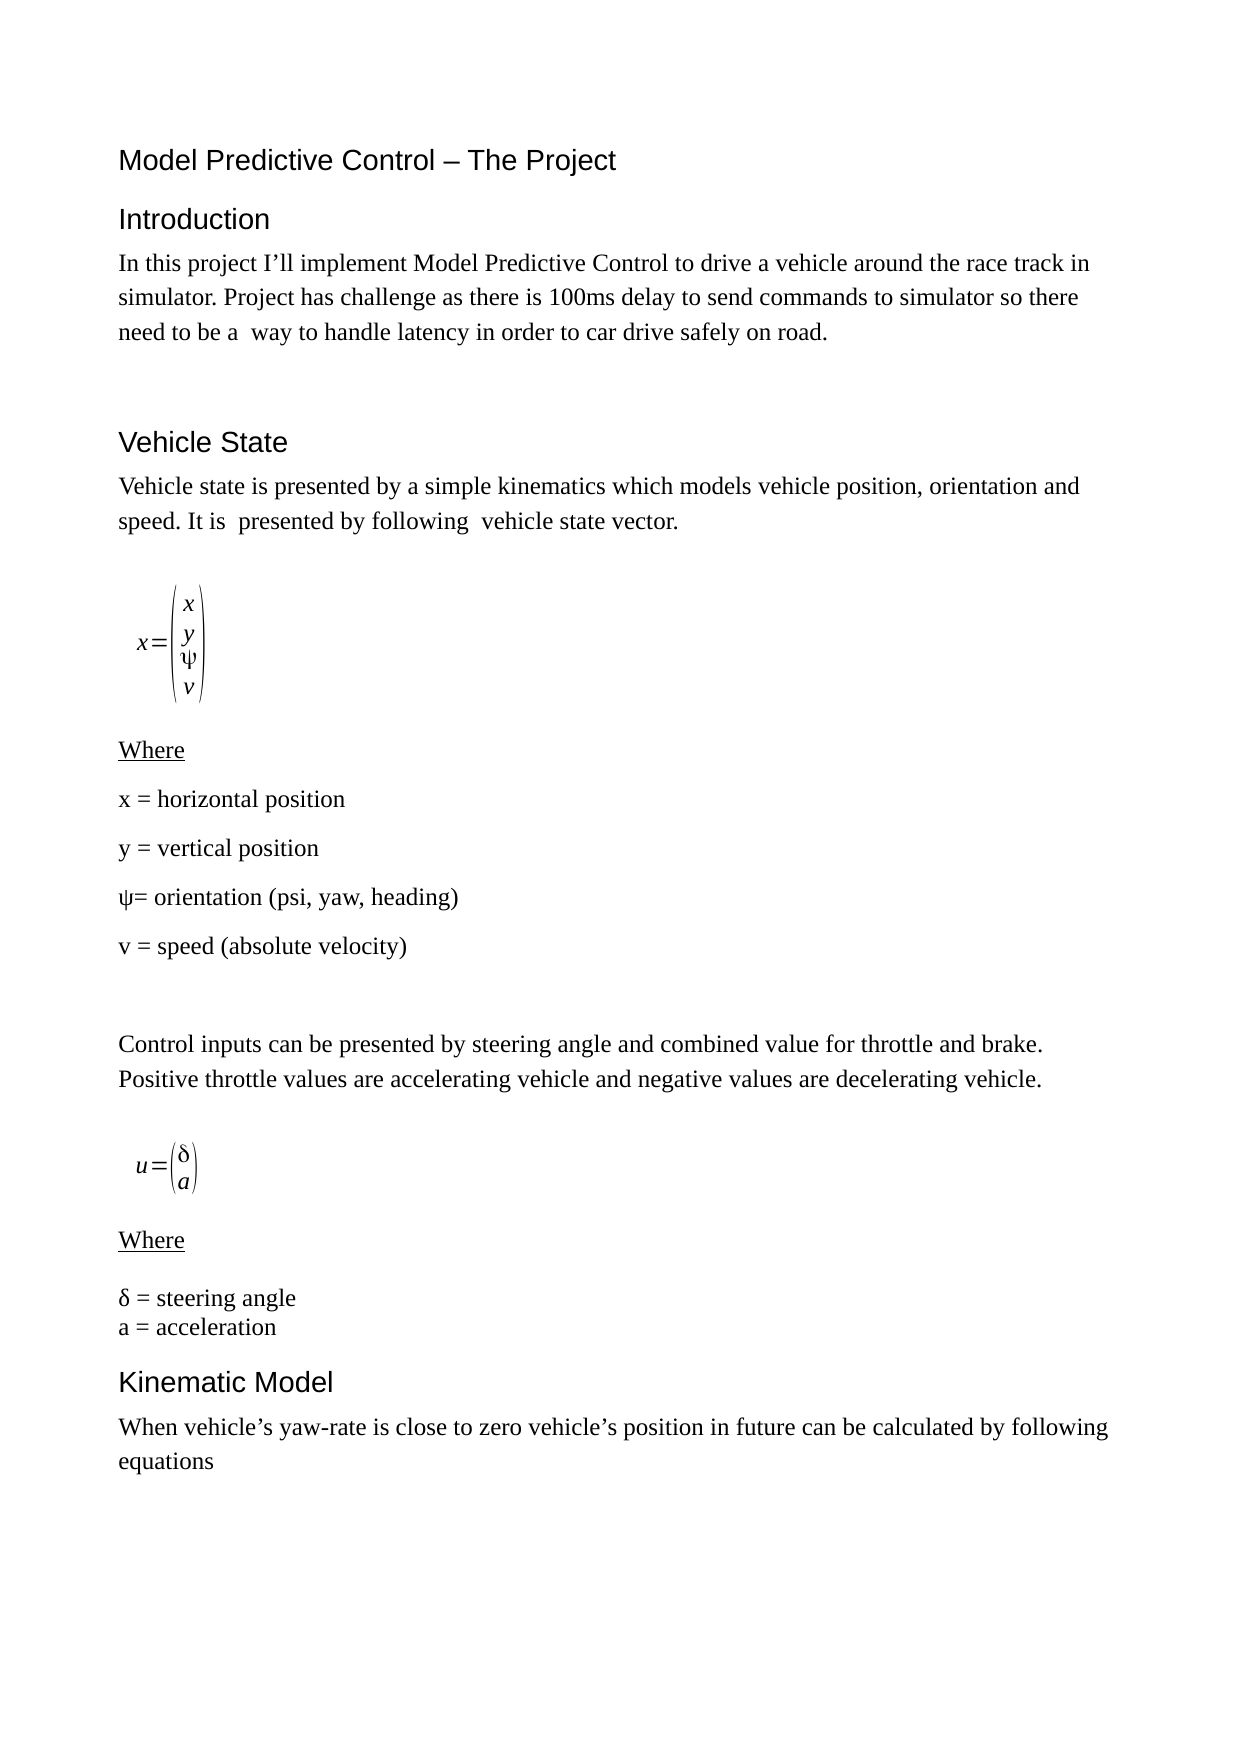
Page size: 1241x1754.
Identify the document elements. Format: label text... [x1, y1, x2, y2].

subtitle Kinematic Model [118, 1366, 1122, 1399]
text In this project I’ll implement Model Predictive Control to drive a vehicle around the race track in simulator. Project has challenge as there is 100ms delay to send commands to simulator so there need to be a way to handle latency in order to car drive safely on road. [118, 248, 1122, 345]
subtitle Model Predictive Control – The Project [118, 143, 1122, 177]
text a = acceleration [118, 1312, 1122, 1341]
text δ = steering angle [118, 1283, 1122, 1312]
text Where [118, 1226, 1122, 1254]
text Where [118, 735, 1122, 763]
text Control inputs can be presented by steering angle and combined value for throttle and brake. Positive throttle values are accelerating vehicle and negative values are decelerating vehicle. [118, 1029, 1122, 1092]
text ψ= orientation (psi, yaw, heading) [118, 882, 1122, 911]
text v = speed (absolute velocity) [118, 931, 1122, 960]
subtitle Vehicle State [118, 425, 1122, 459]
subtitle Introduction [118, 202, 1122, 235]
text x = horizontal position [118, 784, 1122, 813]
text y = vertical position [118, 833, 1122, 862]
text Vehicle state is presented by a simple kinematics which models vehicle position, orientation and speed. It is presented by following vehicle state vector. [118, 471, 1122, 534]
text When vehicle’s yaw-rate is close to zero vehicle’s position in future can be calculated by following equations [118, 1412, 1122, 1475]
